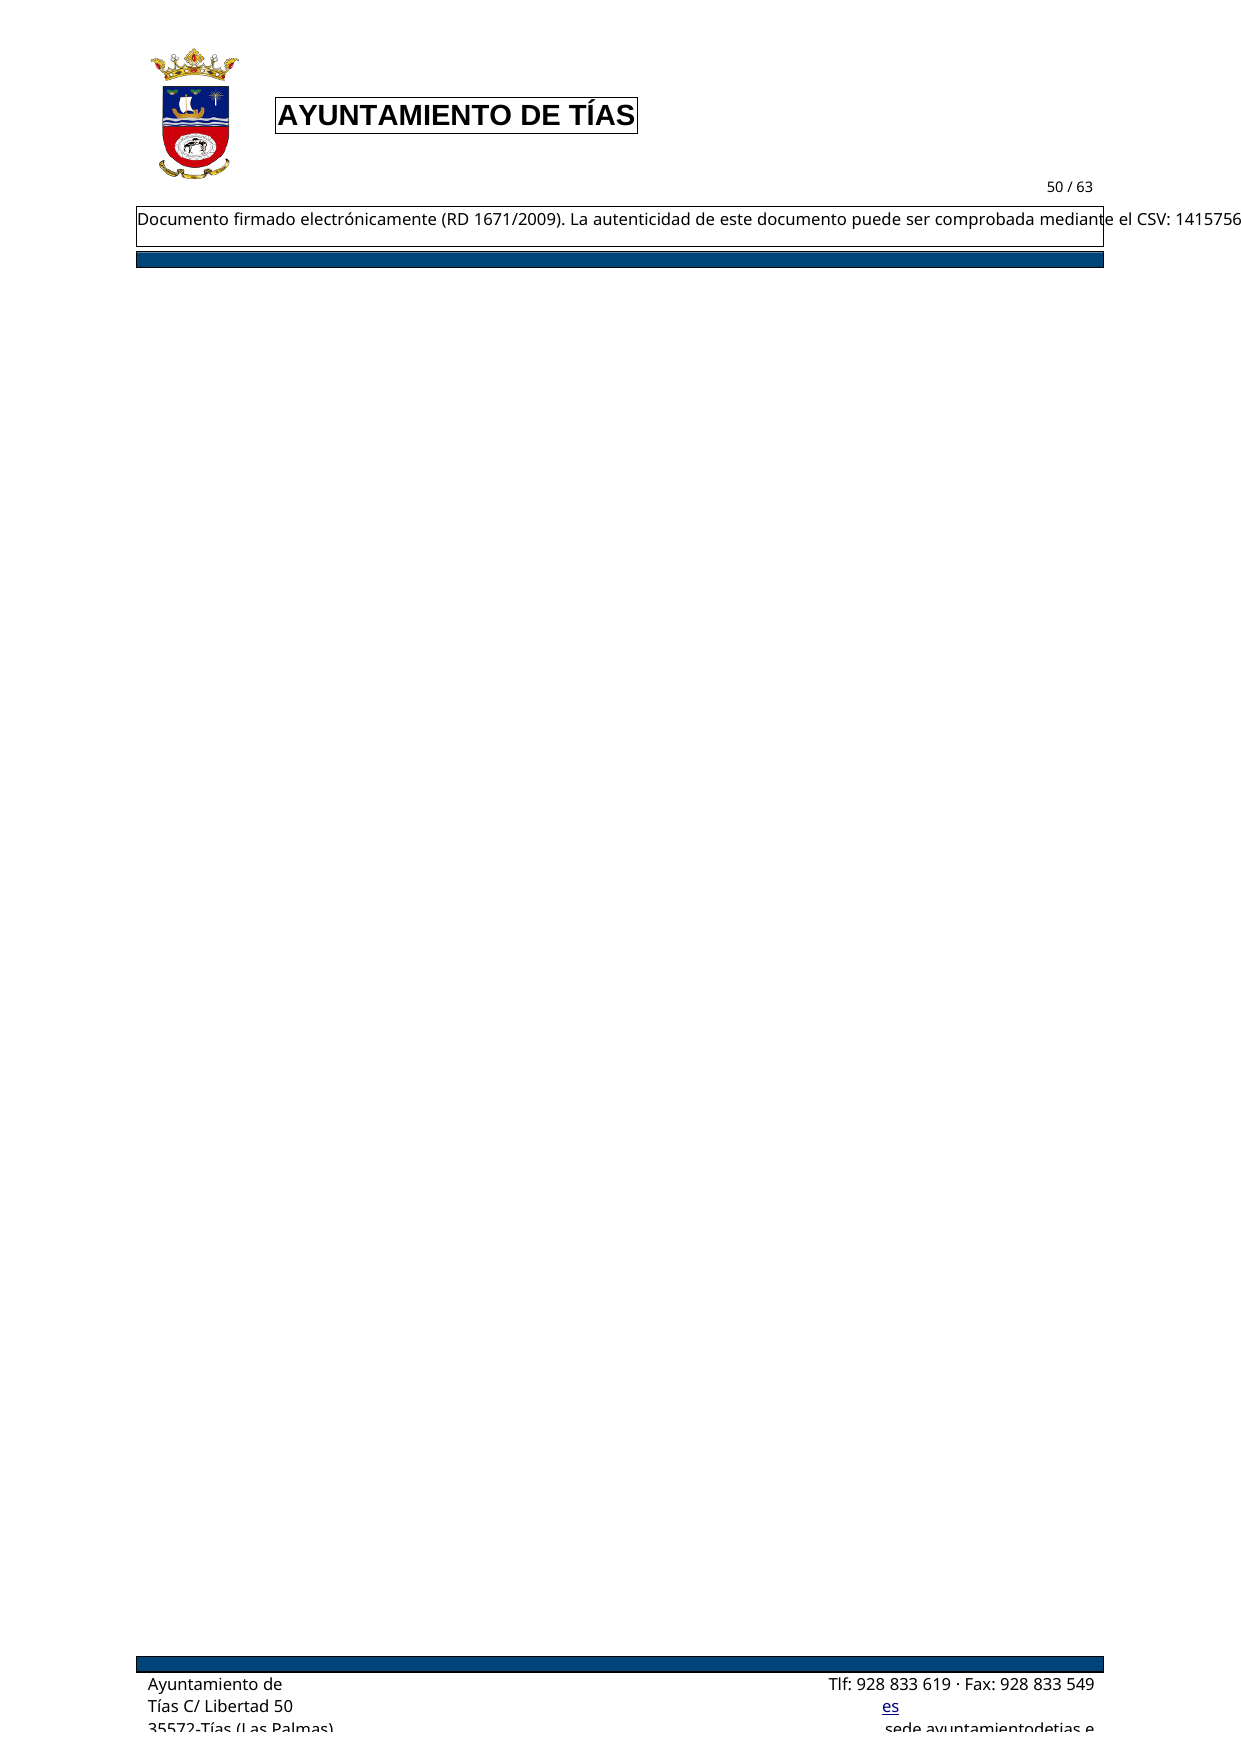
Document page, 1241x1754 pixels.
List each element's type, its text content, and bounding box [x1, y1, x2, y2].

text 50 / 63 [135, 177, 1093, 197]
picture [150, 48, 241, 177]
